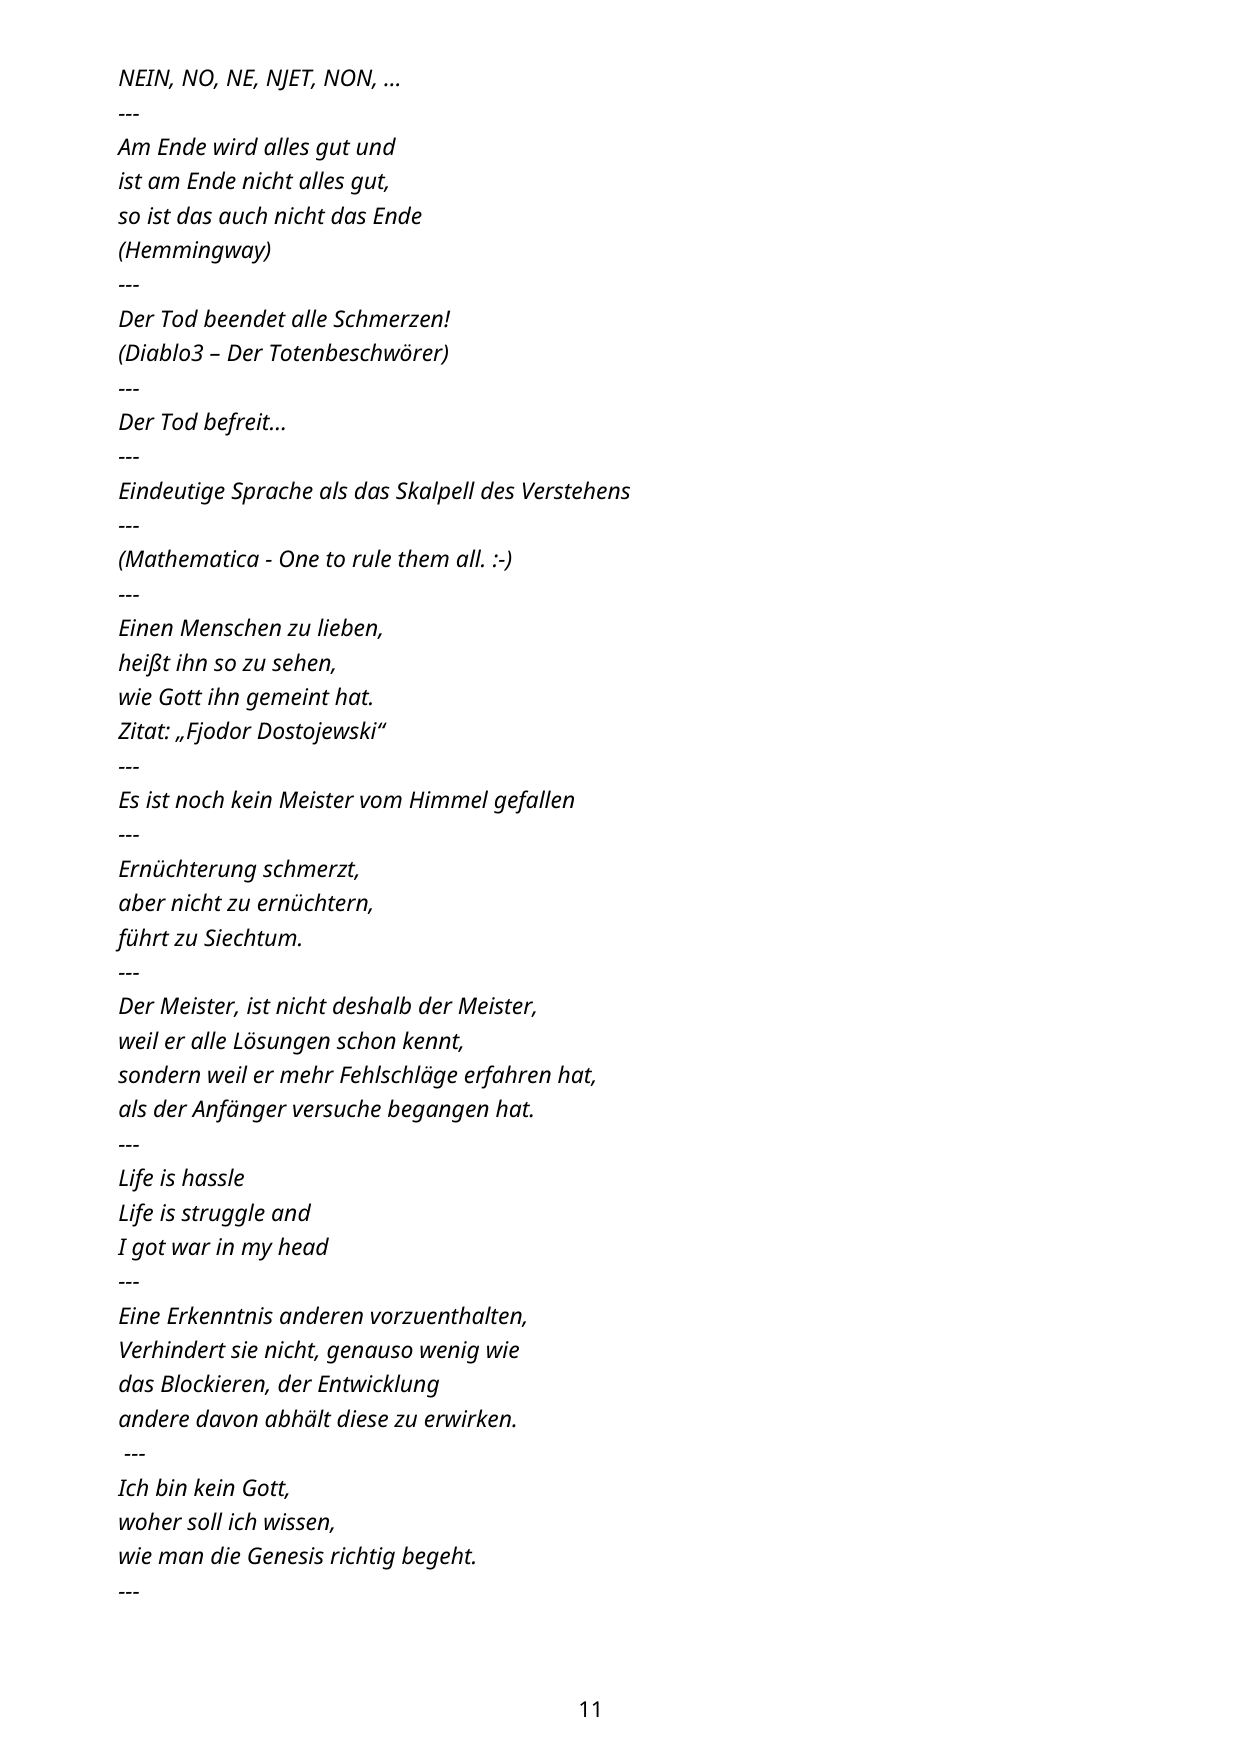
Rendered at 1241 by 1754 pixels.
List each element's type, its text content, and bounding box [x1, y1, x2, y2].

text Eindeutige Sprache als das Skalpell des Verstehens [118, 472, 1181, 506]
text Ich bin kein Gott, [118, 1468, 1181, 1503]
text (Hemmingway) [118, 231, 1181, 265]
text --- [118, 368, 1181, 403]
text Life is struggle and [118, 1193, 1181, 1228]
text --- [118, 1434, 1181, 1468]
text Einen Menschen zu lieben, [118, 609, 1181, 643]
text Der Tod befreit… [118, 403, 1181, 437]
text --- [118, 93, 1181, 128]
text sondern weil er mehr Fehlschläge erfahren hat, [118, 1056, 1181, 1090]
text als der Anfänger versuche begangen hat. [118, 1090, 1181, 1125]
text führt zu Siechtum. [118, 918, 1181, 953]
text Der Meister, ist nicht deshalb der Meister, [118, 987, 1181, 1022]
text Es ist noch kein Meister vom Himmel gefallen [118, 781, 1181, 815]
text Zitat: „Fjodor Dostojewski“ [118, 712, 1181, 747]
text Verhindert sie nicht, genauso wenig wie [118, 1331, 1181, 1365]
text --- [118, 506, 1181, 540]
text --- [118, 747, 1181, 781]
text andere davon abhält diese zu erwirken. [118, 1400, 1181, 1434]
text wie man die Genesis richtig begeht. [118, 1537, 1181, 1572]
text woher soll ich wissen, [118, 1503, 1181, 1537]
text Der Tod beendet alle Schmerzen! [118, 300, 1181, 334]
text (Mathematica - One to rule them all. :-) [118, 540, 1181, 575]
text --- [118, 1572, 1181, 1606]
text Ernüchterung schmerzt, [118, 850, 1181, 884]
text NEIN, NO, NE, NJET, NON, … [118, 59, 1181, 93]
text --- [118, 1125, 1181, 1159]
text Am Ende wird alles gut und ist am Ende nicht alles gut, so ist das auch nicht das Ende [118, 128, 1181, 231]
text Life is hassle [118, 1159, 1181, 1193]
text (Diablo3 – Der Totenbeschwörer) [118, 334, 1181, 368]
text I got war in my head [118, 1228, 1181, 1262]
text heißt ihn so zu sehen, [118, 643, 1181, 678]
text --- Eine Erkenntnis anderen vorzuenthalten, [118, 1262, 1181, 1331]
text wie Gott ihn gemeint hat. [118, 678, 1181, 712]
text --- [118, 575, 1181, 609]
text --- [118, 437, 1181, 472]
text das Blockieren, der Entwicklung [118, 1365, 1181, 1400]
text --- [118, 815, 1181, 850]
text --- [118, 953, 1181, 987]
text weil er alle Lösungen schon kennt, [118, 1022, 1181, 1056]
text --- [118, 265, 1181, 300]
text aber nicht zu ernüchtern, [118, 884, 1181, 918]
